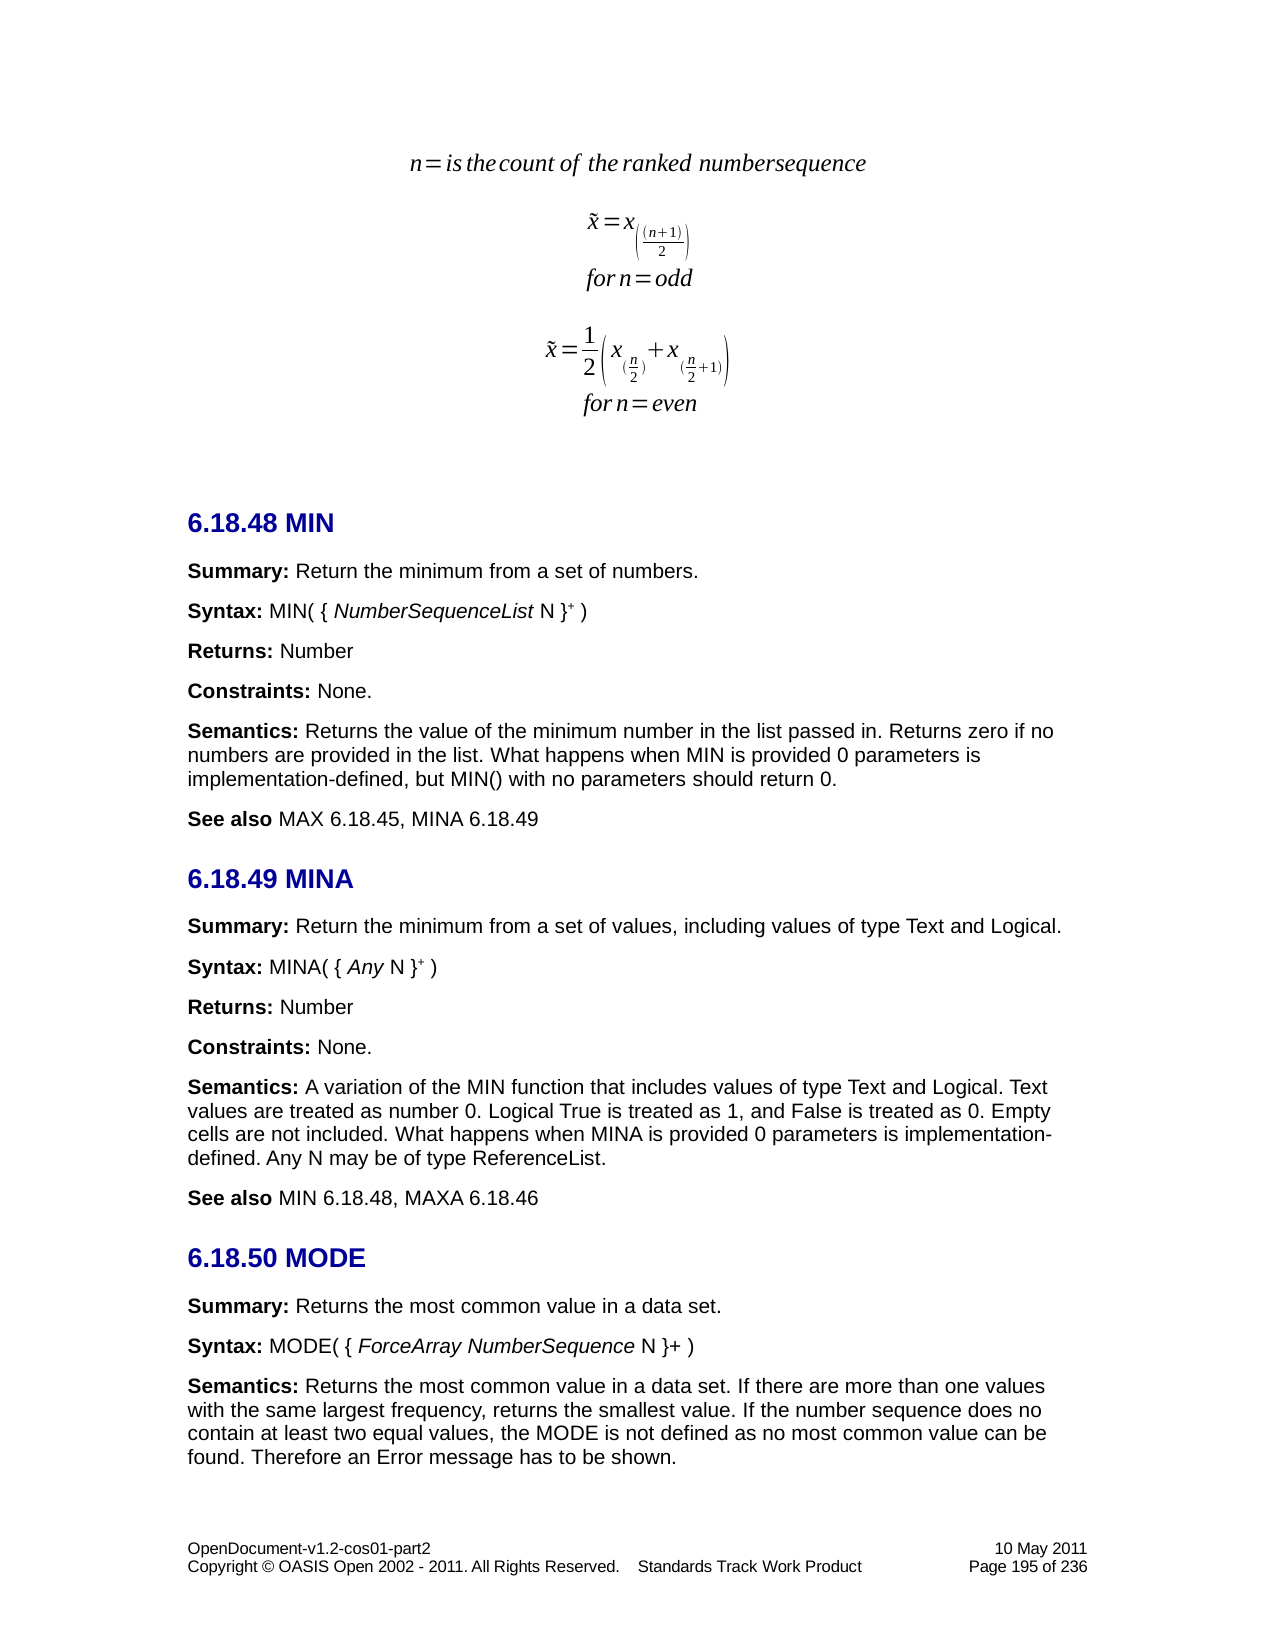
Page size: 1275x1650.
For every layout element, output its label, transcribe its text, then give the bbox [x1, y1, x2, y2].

subtitle MINA [187, 864, 1088, 894]
text Syntax: MINA( { Any N }+ ) [187, 955, 1088, 979]
text Summary: Return the minimum from a set of numbers. [187, 559, 1088, 583]
text Syntax: MIN( { NumberSequenceList N }+ ) [187, 599, 1088, 623]
text See also MIN 6.18.48, MAXA 6.18.46 [187, 1187, 1088, 1210]
text Summary: Return the minimum from a set of values, including values of type Text and Logical. [187, 915, 1088, 938]
text Returns: Number [187, 639, 1088, 663]
subtitle MODE [187, 1243, 1088, 1273]
text Semantics: A variation of the MIN function that includes values of type Text and Logical. Text values are treated as number 0. Logical True is treated as 1, and False is treated as 0. Empty cells are not included. What happens when MINA is provided 0 parameters is implementation-defined. Any N may be of type ReferenceList. [187, 1076, 1088, 1170]
text Summary: Returns the most common value in a data set. [187, 1294, 1088, 1318]
text See also MAX 6.18.45, MINA 6.18.49 [187, 807, 1088, 831]
text Constraints: None. [187, 1036, 1088, 1059]
text Returns: Number [187, 995, 1088, 1019]
text Syntax: MODE( { ForceArray NumberSequence N }+ ) [187, 1334, 1088, 1358]
text Semantics: Returns the value of the minimum number in the list passed in. Returns zero if no numbers are provided in the list. What happens when MIN is provided 0 parameters is implementation-defined, but MIN() with no parameters should return 0. [187, 720, 1088, 791]
text Semantics: Returns the most common value in a data set. If there are more than one values with the same largest frequency, returns the smallest value. If the number sequence does no contain at least two equal values, the MODE is not defined as no most common value can be found. Therefore an Error message has to be shown. [187, 1375, 1088, 1469]
text Constraints: None. [187, 680, 1088, 703]
subtitle MIN [187, 508, 1088, 538]
